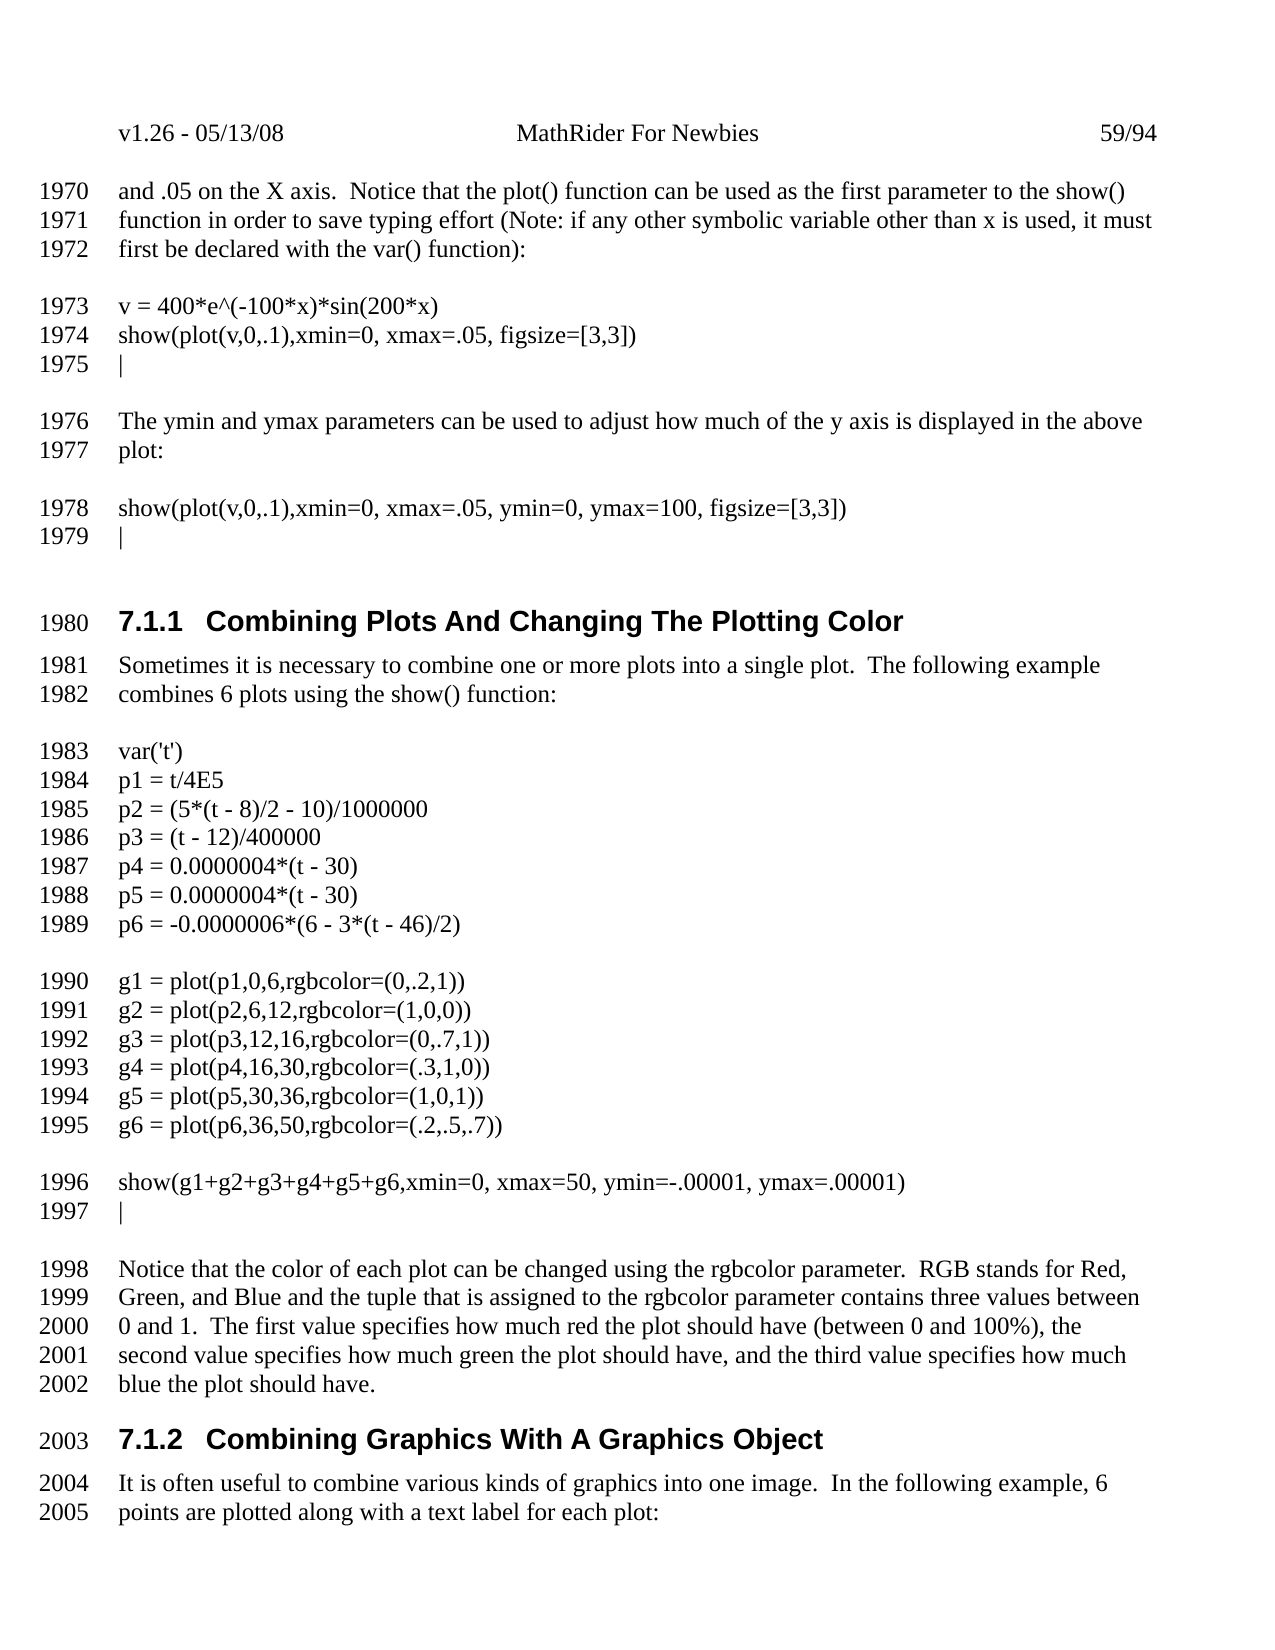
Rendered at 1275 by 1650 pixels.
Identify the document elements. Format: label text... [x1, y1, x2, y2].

text p2 = (5*(t - 8)/2 - 10)/1000000 [118, 794, 1157, 822]
text p6 = -0.0000006*(6 - 3*(t - 46)/2) [118, 909, 1157, 937]
text | [118, 521, 1157, 550]
subtitle Combining Graphics With A Graphics Object [118, 1422, 1157, 1456]
text show(plot(v,0,.1),xmin=0, xmax=.05, figsize=[3,3]) [118, 320, 1157, 349]
subtitle Combining Plots And Changing The Plotting Color [118, 604, 1157, 637]
text | [118, 1196, 1157, 1225]
text p1 = t/4E5 [118, 765, 1157, 794]
text g5 = plot(p5,30,36,rgbcolor=(1,0,1)) [118, 1081, 1157, 1110]
text v = 400*e^(-100*x)*sin(200*x) [118, 291, 1157, 320]
text Sometimes it is necessary to combine one or more plots into a single plot. The following example combines 6 plots using the show() function: [118, 650, 1157, 707]
text g4 = plot(p4,16,30,rgbcolor=(.3,1,0)) [118, 1052, 1157, 1081]
text g3 = plot(p3,12,16,rgbcolor=(0,.7,1)) [118, 1024, 1157, 1052]
text p5 = 0.0000004*(t - 30) [118, 880, 1157, 909]
text Notice that the color of each plot can be changed using the rgbcolor parameter. RGB stands for Red, Green, and Blue and the tuple that is assigned to the rgbcolor parameter contains three values between 0 and 1. The first value specifies how much red the plot should have (between 0 and 100%), the second value specifies how much green the plot should have, and the third value specifies how much blue the plot should have. [118, 1254, 1157, 1397]
text It is often useful to combine various kinds of graphics into one image. In the following example, 6 points are plotted along with a text label for each plot: [118, 1468, 1157, 1526]
text and .05 on the X axis. Notice that the plot() function can be used as the first parameter to the show() function in order to save typing effort (Note: if any other symbolic variable other than x is used, it must first be declared with the var() function): [118, 176, 1157, 263]
text g6 = plot(p6,36,50,rgbcolor=(.2,.5,.7)) [118, 1110, 1157, 1139]
text g2 = plot(p2,6,12,rgbcolor=(1,0,0)) [118, 995, 1157, 1024]
text The ymin and ymax parameters can be used to adjust how much of the y axis is displayed in the above plot: [118, 406, 1157, 464]
text show(plot(v,0,.1),xmin=0, xmax=.05, ymin=0, ymax=100, figsize=[3,3]) [118, 493, 1157, 521]
text p3 = (t - 12)/400000 [118, 822, 1157, 851]
text show(g1+g2+g3+g4+g5+g6,xmin=0, xmax=50, ymin=-.00001, ymax=.00001) [118, 1167, 1157, 1196]
text p4 = 0.0000004*(t - 30) [118, 851, 1157, 880]
text var('t') [118, 736, 1157, 765]
text g1 = plot(p1,0,6,rgbcolor=(0,.2,1)) [118, 966, 1157, 995]
text | [118, 349, 1157, 378]
